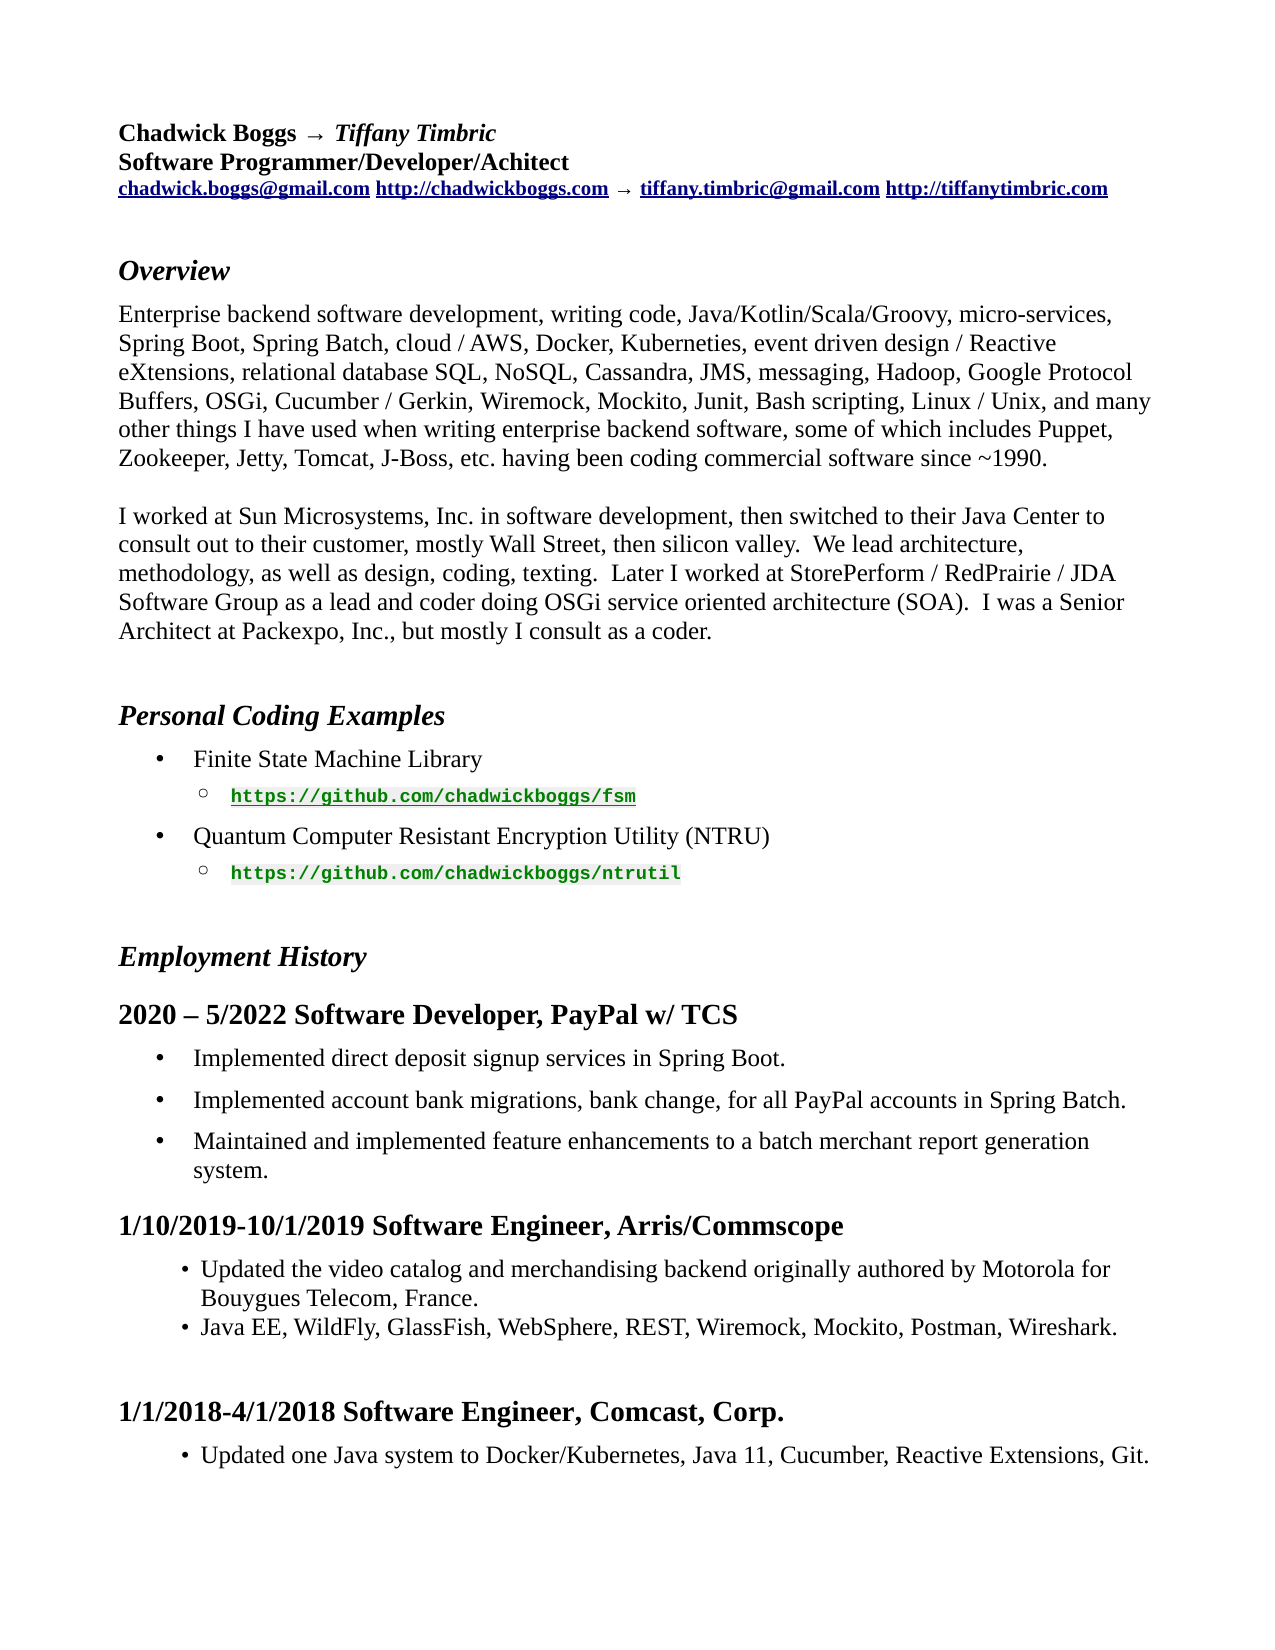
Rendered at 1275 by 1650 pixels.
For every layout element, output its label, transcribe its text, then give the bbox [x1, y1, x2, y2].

subtitle Chadwick Boggs → Tiffany Timbric [118, 118, 1157, 147]
subtitle 1/10/2019-10/1/2019 Software Engineer, Arris/Commscope [118, 1208, 1157, 1242]
list https://github.com/chadwickboggs/fsm [193, 786, 1157, 808]
subtitle Overview [118, 253, 1157, 287]
subtitle Software Programmer/Developer/Achitect chadwick.boggs@gmail.com http://chadwickboggs.com → tiffany.timbric@gmail.com http://tiffanytimbric.com [118, 147, 1157, 200]
list Updated the video catalog and merchandising backend originally authored by Motorola for Bouygues Telecom, France. [181, 1254, 1157, 1312]
subtitle Employment History [118, 939, 1157, 972]
text I worked at Sun Microsystems, Inc. in software development, then switched to their Java Center to consult out to their customer, mostly Wall Street, then silicon valley. We lead architecture, methodology, as well as design, coding, texting. Later I worked at StorePerform / RedPrairie / JDA Software Group as a lead and coder doing OSGi service oriented architecture (SOA). I was a Senior Architect at Packexpo, Inc., but mostly I consult as a coder. [118, 501, 1157, 644]
subtitle 1/1/2018-4/1/2018 Software Engineer, Comcast, Corp. [118, 1394, 1157, 1428]
list Quantum Computer Resistant Encryption Utility (NTRU) [156, 821, 1157, 850]
subtitle Personal Coding Examples [118, 698, 1157, 732]
text Enterprise backend software development, writing code, Java/Kotlin/Scala/Groovy, micro-services, Spring Boot, Spring Batch, cloud / AWS, Docker, Kuberneties, event driven design / Reactive eXtensions, relational database SQL, NoSQL, Cassandra, JMS, messaging, Hadoop, Google Protocol Buffers, OSGi, Cucumber / Gerkin, Wiremock, Mockito, Junit, Bash scripting, Linux / Unix, and many other things I have used when writing enterprise backend software, some of which includes Puppet, Zookeeper, Jetty, Tomcat, J-Boss, etc. having been coding commercial software since ~1990. [118, 299, 1157, 472]
list Finite State Machine Library [156, 744, 1157, 773]
subtitle 2020 – 5/2022 Software Developer, PayPal w/ TCS [118, 997, 1157, 1031]
list Updated one Java system to Docker/Kubernetes, Java 11, Cucumber, Reactive Extensions, Git. [200, 1441, 1157, 1469]
list Java EE, WildFly, GlassFish, WebSphere, REST, Wiremock, Mockito, Postman, Wireshark. [200, 1312, 1157, 1341]
list Implemented direct deposit signup services in Spring Boot. [156, 1043, 1157, 1072]
list https://github.com/chadwickboggs/ntrutil [193, 862, 1157, 914]
list Maintained and implemented feature enhancements to a batch merchant report generation system. [156, 1126, 1157, 1183]
list Implemented account bank migrations, bank change, for all PayPal accounts in Spring Batch. [156, 1085, 1157, 1113]
